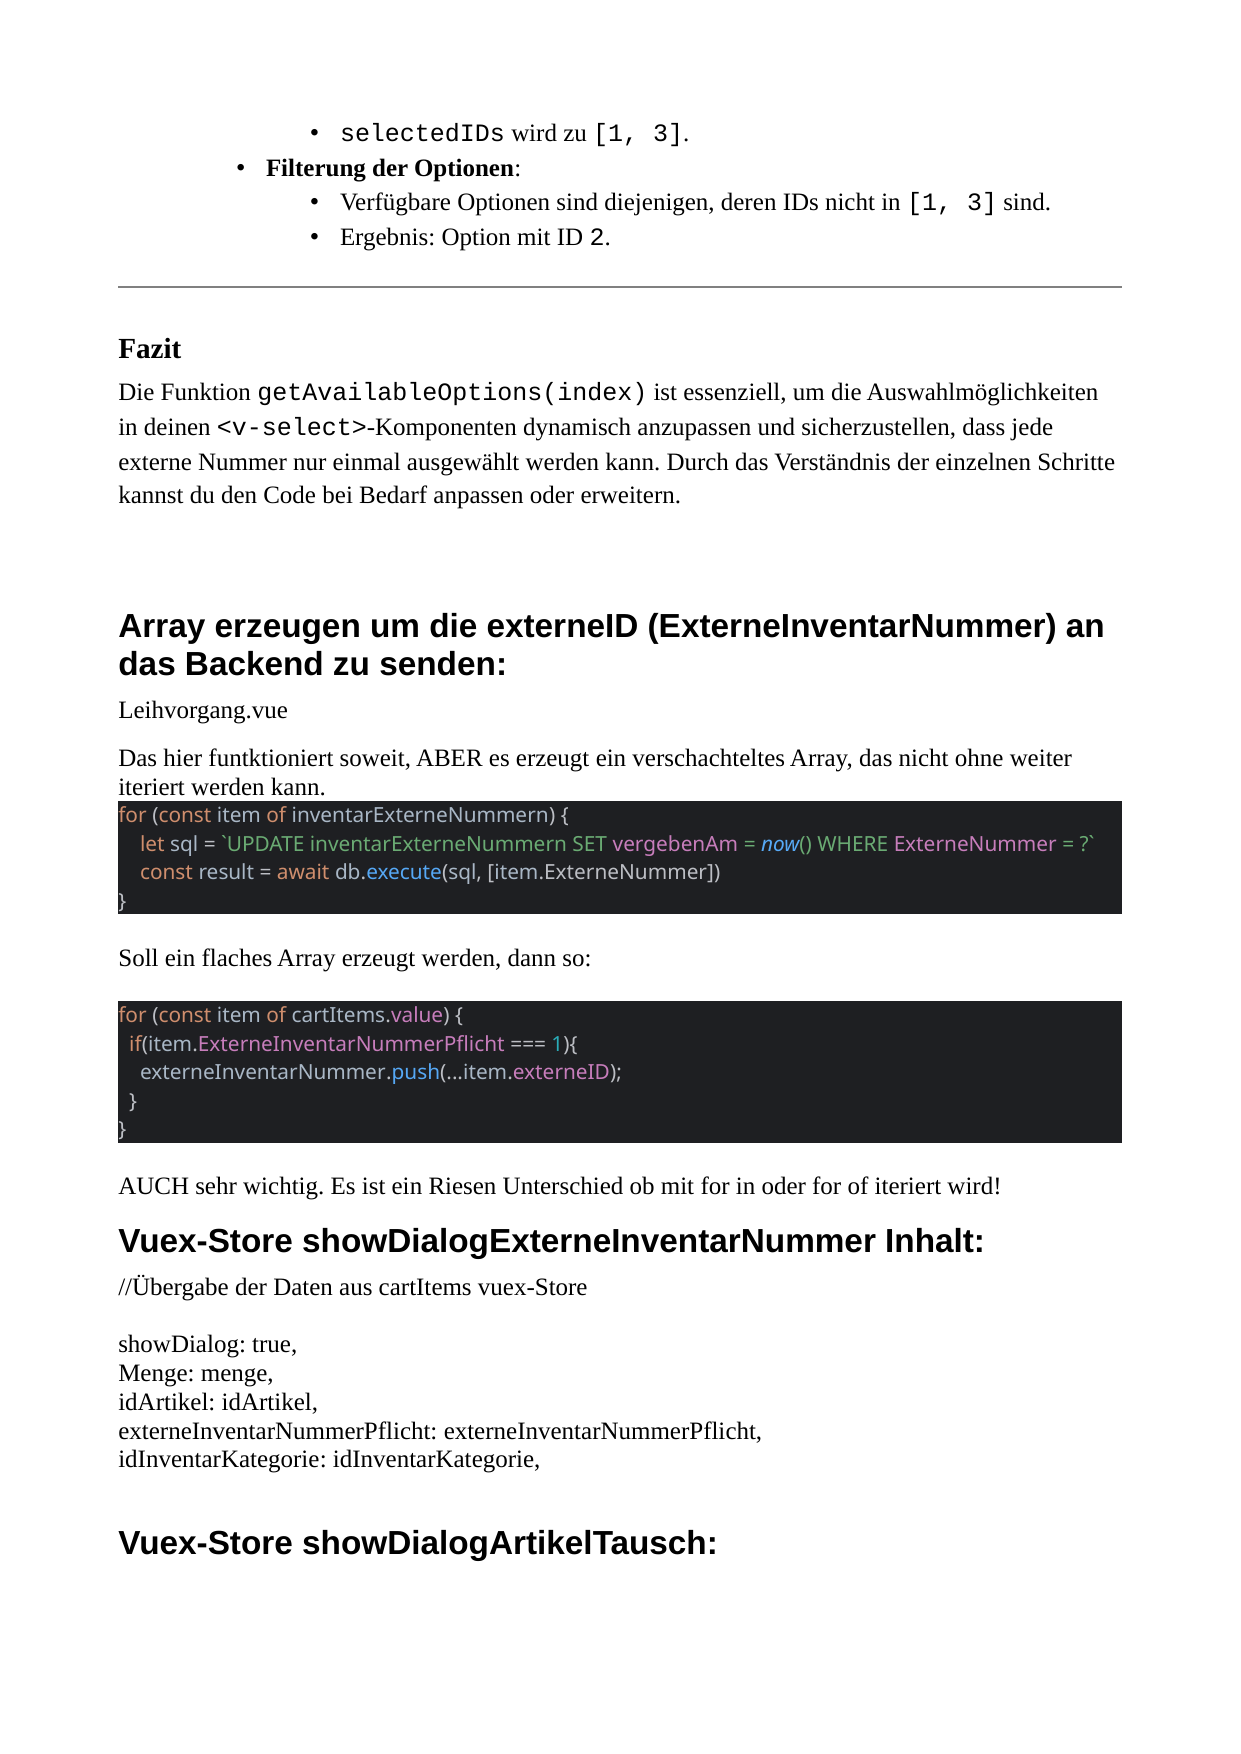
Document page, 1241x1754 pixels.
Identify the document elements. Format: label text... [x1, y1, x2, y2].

subtitle Vuex-Store showDialogArtikelTausch: [118, 1523, 1122, 1561]
text showDialog: true, [118, 1329, 1122, 1358]
text externeInventarNummerPflicht: externeInventarNummerPflicht, [118, 1416, 1122, 1444]
subtitle Vuex-Store showDialogExterneInventarNummer Inhalt: [118, 1221, 1122, 1259]
list Filterung der Optionen: [236, 153, 1122, 182]
text Das hier funtktioniert soweit, ABER es erzeugt ein verschachteltes Array, das nicht ohne weiter [118, 743, 1122, 772]
text idInventarKategorie: idInventarKategorie, [118, 1444, 1122, 1473]
list Verfügbare Optionen sind diejenigen, deren IDs nicht in [1, 3] sind. [310, 187, 1122, 217]
subtitle Fazit [118, 331, 1122, 364]
text Die Funktion getAvailableOptions(index) ist essenziell, um die Auswahlmöglichkeiten in deinen <v-select>-Komponenten dynamisch anzupassen und sicherzustellen, dass jede externe Nummer nur einmal ausgewählt werden kann. Durch das Verständnis der einzelnen Schritte kannst du den Code bei Bedarf anpassen oder erweitern. [118, 377, 1122, 509]
text for (const item of cartItems.value) { if(item.ExterneInventarNummerPflicht === 1){ externeInventarNummer.push(...item.externeID); } } [118, 1001, 1122, 1143]
text for (const item of inventarExterneNummern) { let sql = `UPDATE inventarExterneNummern SET vergebenAm = now() WHERE ExterneNummer = ?` const result = await db.execute(sql, [item.ExterneNummer]) } [118, 801, 1122, 914]
list selectedIDs wird zu [1, 3]. [310, 118, 1122, 149]
subtitle Array erzeugen um die externeID (ExterneInventarNummer) an das Backend zu senden: [118, 606, 1122, 683]
text Leihvorgang.vue [118, 695, 1122, 724]
text iteriert werden kann. [118, 772, 1122, 801]
list Ergebnis: Option mit ID 2. [310, 222, 1122, 253]
text idArtikel: idArtikel, [118, 1387, 1122, 1416]
text Menge: menge, [118, 1358, 1122, 1387]
text AUCH sehr wichtig. Es ist ein Riesen Unterschied ob mit for in oder for of iteriert wird! [118, 1171, 1122, 1200]
text //Übergabe der Daten aus cartItems vuex-Store [118, 1272, 1122, 1301]
text Soll ein flaches Array erzeugt werden, dann so: [118, 943, 1122, 972]
